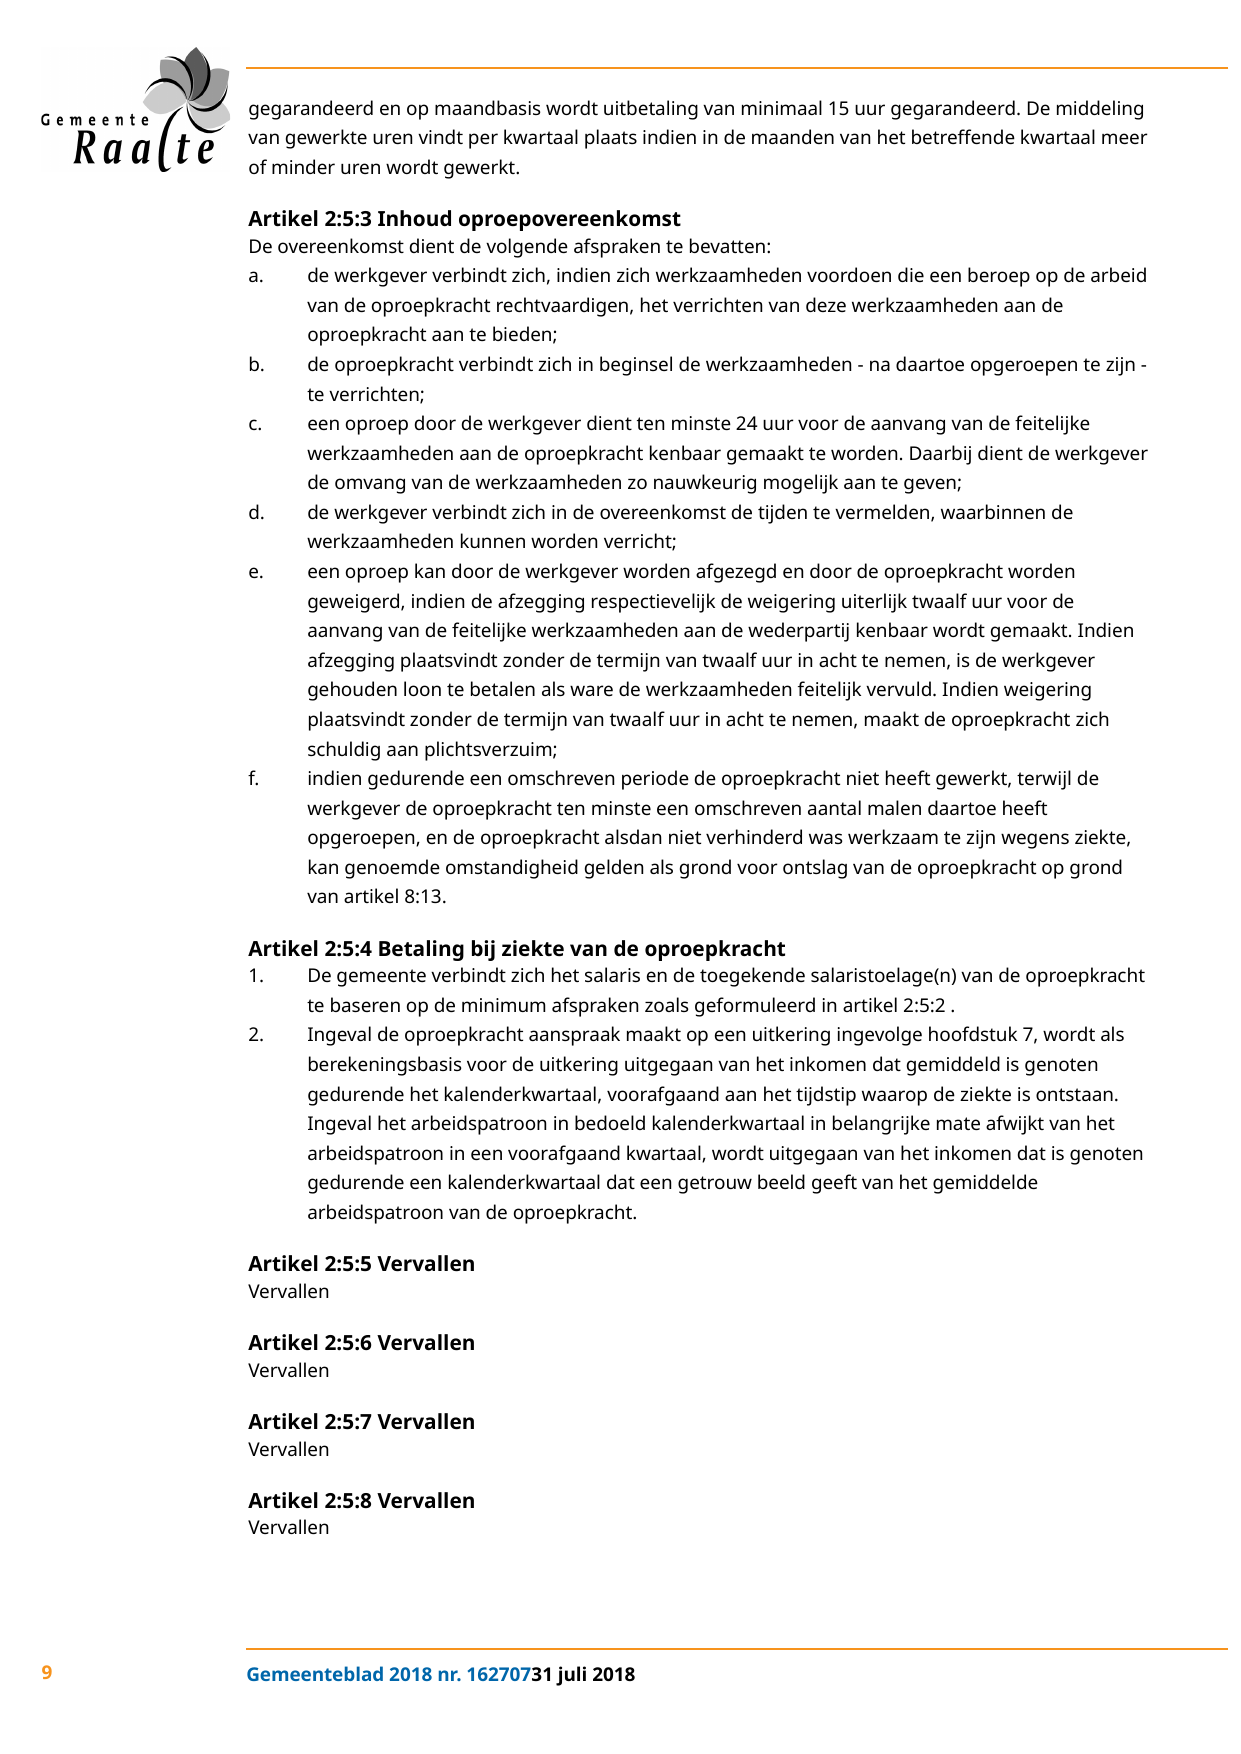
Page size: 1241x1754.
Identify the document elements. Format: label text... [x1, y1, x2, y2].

text Artikel 2:5:5 Vervallen [248, 1249, 1152, 1278]
list De gemeente verbindt zich het salaris en de toegekende salaristoelage(n) van de oproepkracht te baseren op de minimum afspraken zoals geformuleerd in artikel 2:5:2 . [248, 962, 1152, 1018]
text Artikel 2:5:8 Vervallen [248, 1486, 1152, 1514]
text Artikel 2:5:6 Vervallen [248, 1328, 1152, 1357]
text Vervallen [248, 1436, 1152, 1461]
list Ingeval de oproepkracht aanspraak maakt op een uitkering ingevolge hoofdstuk 7, wordt als berekeningsbasis voor de uitkering uitgegaan van het inkomen dat gemiddeld is genoten gedurende het kalenderkwartaal, voorafgaand aan het tijdstip waarop de ziekte is ontstaan. Ingeval het arbeidspatroon in bedoeld kalenderkwartaal in belangrijke mate afwijkt van het arbeidspatroon in een voorafgaand kwartaal, wordt uitgegaan van het inkomen dat is genoten gedurende een kalenderkwartaal dat een getrouw beeld geeft van het gemiddelde arbeidspatroon van de oproepkracht. [248, 1022, 1152, 1225]
text Artikel 2:5:3 Inhoud oproepovereenkomst [248, 204, 1152, 233]
list de oproepkracht verbindt zich in beginsel de werkzaamheden - na daartoe opgeroepen te zijn - te verrichten; [248, 351, 1152, 406]
text Vervallen [248, 1514, 1152, 1540]
text Vervallen [248, 1357, 1152, 1383]
text De overeenkomst dient de volgende afspraken te bevatten: [248, 233, 1152, 258]
list een oproep kan door de werkgever worden afgezegd en door de oproepkracht worden geweigerd, indien de afzegging respectievelijk de weigering uiterlijk twaalf uur voor de aanvang van de feitelijke werkzaamheden aan de wederpartij kenbaar wordt gemaakt. Indien afzegging plaatsvindt zonder de termijn van twaalf uur in acht te nemen, is de werkgever gehouden loon te betalen als ware de werkzaamheden feitelijk vervuld. Indien weigering plaatsvindt zonder de termijn van twaalf uur in acht te nemen, maakt de oproepkracht zich schuldig aan plichtsverzuim; [248, 558, 1152, 761]
text Vervallen [248, 1278, 1152, 1304]
list de werkgever verbindt zich, indien zich werkzaamheden voordoen die een beroep op de arbeid van de oproepkracht rechtvaardigen, het verrichten van deze werkzaamheden aan de oproepkracht aan te bieden; [248, 262, 1152, 347]
list een oproep door de werkgever dient ten minste 24 uur voor de aanvang van de feitelijke werkzaamheden aan de oproepkracht kenbaar gemaakt te worden. Daarbij dient de werkgever de omvang van de werkzaamheden zo nauwkeurig mogelijk aan te geven; [248, 410, 1152, 495]
list de werkgever verbindt zich in de overeenkomst de tijden te vermelden, waarbinnen de werkzaamheden kunnen worden verricht; [248, 499, 1152, 554]
picture [41, 47, 231, 172]
text gegarandeerd en op maandbasis wordt uitbetaling van minimaal 15 uur gegarandeerd. De middeling van gewerkte uren vindt per kwartaal plaats indien in de maanden van het betreffende kwartaal meer of minder uren wordt gewerkt. [248, 95, 1152, 180]
text Artikel 2:5:7 Vervallen [248, 1407, 1152, 1436]
list indien gedurende een omschreven periode de oproepkracht niet heeft gewerkt, terwijl de werkgever de oproepkracht ten minste een omschreven aantal malen daartoe heeft opgeroepen, en de oproepkracht alsdan niet verhinderd was werkzaam te zijn wegens ziekte, kan genoemde omstandigheid gelden als grond voor ontslag van de oproepkracht op grond van artikel 8:13. [248, 765, 1152, 909]
text Artikel 2:5:4 Betaling bij ziekte van de oproepkracht [248, 934, 1152, 962]
